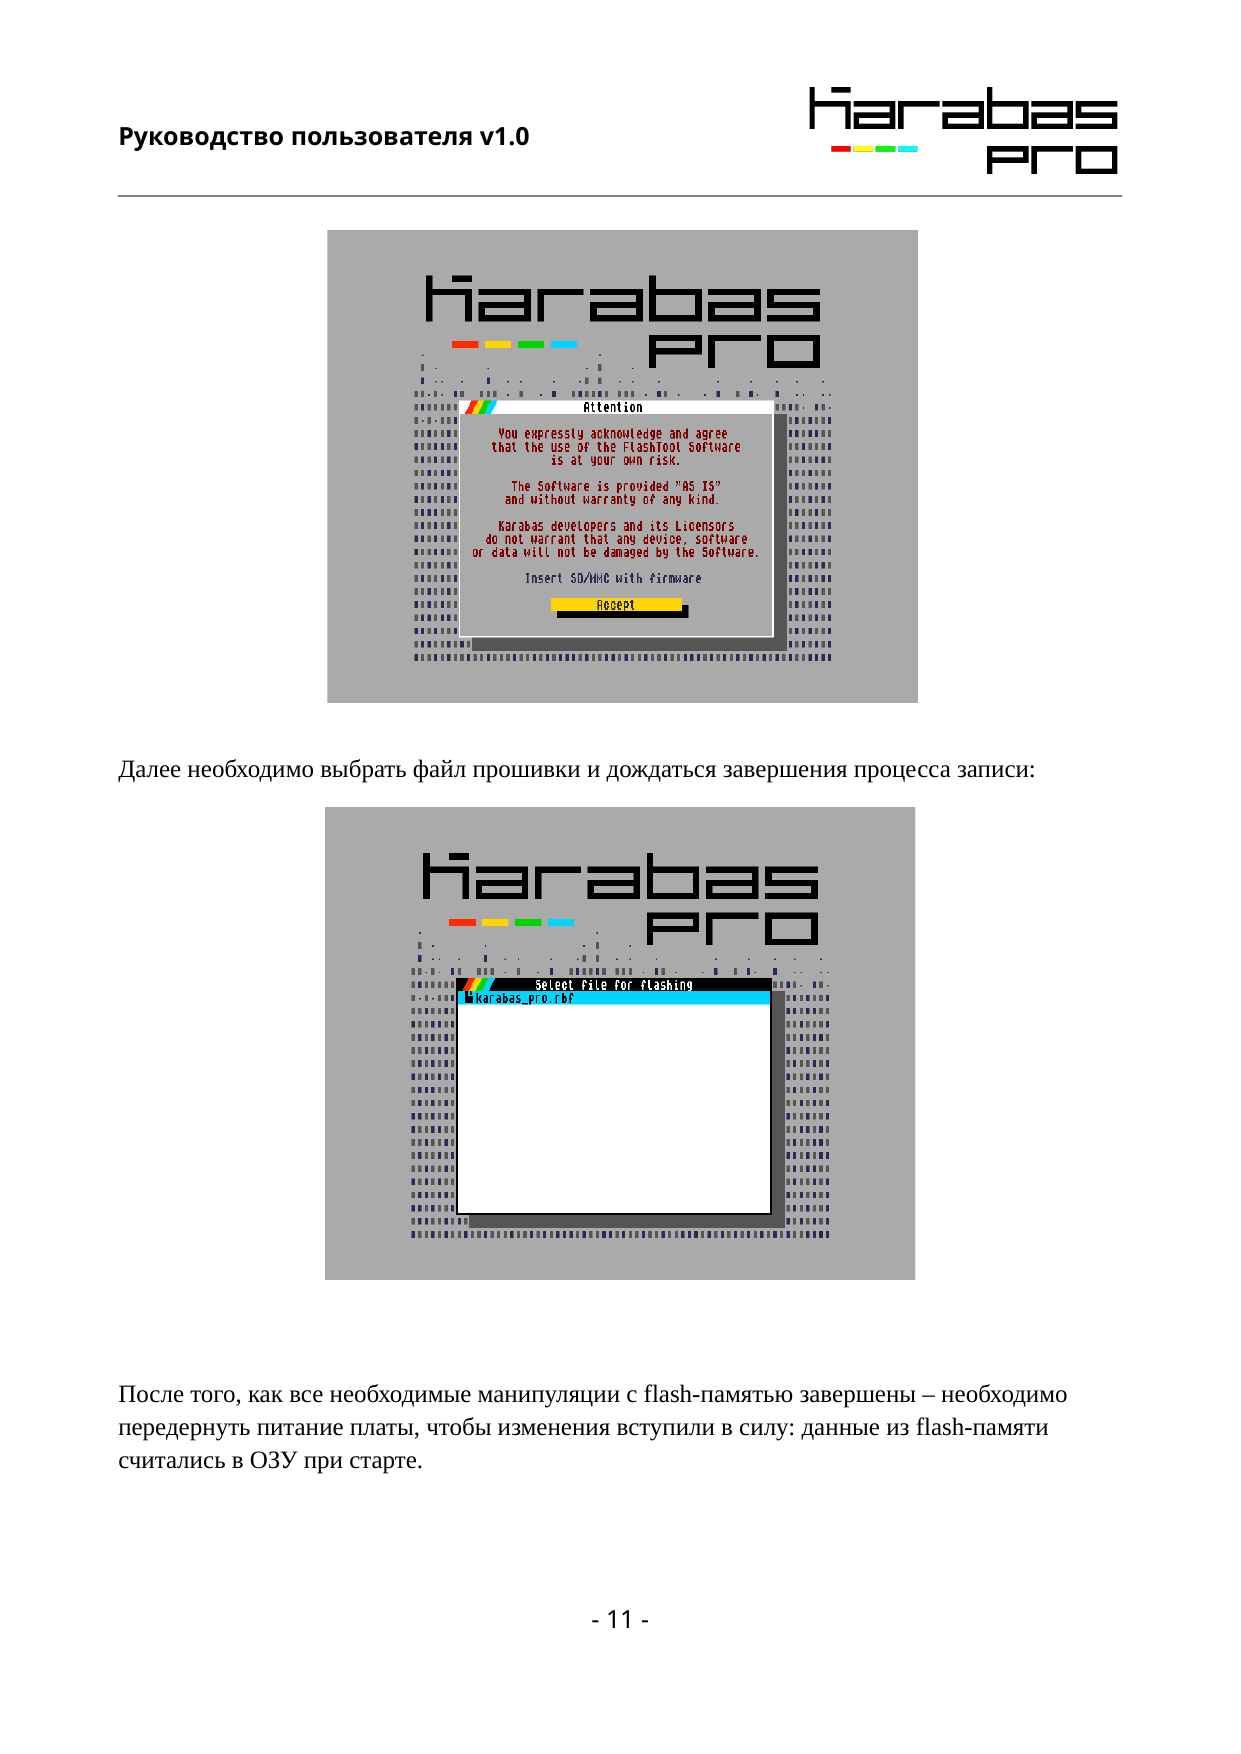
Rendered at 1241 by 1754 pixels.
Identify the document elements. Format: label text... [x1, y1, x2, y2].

picture [325, 807, 916, 1280]
text После того, как все необходимые манипуляции с flash-памятью завершены – необходимо передернуть питание платы, чтобы изменения вступили в силу: данные из flash-памяти считались в ОЗУ при старте. [118, 1379, 1122, 1474]
picture [327, 230, 918, 703]
text Далее необходимо выбрать файл прошивки и дождаться завершения процесса записи: [118, 754, 1122, 783]
picture [809, 84, 1120, 174]
